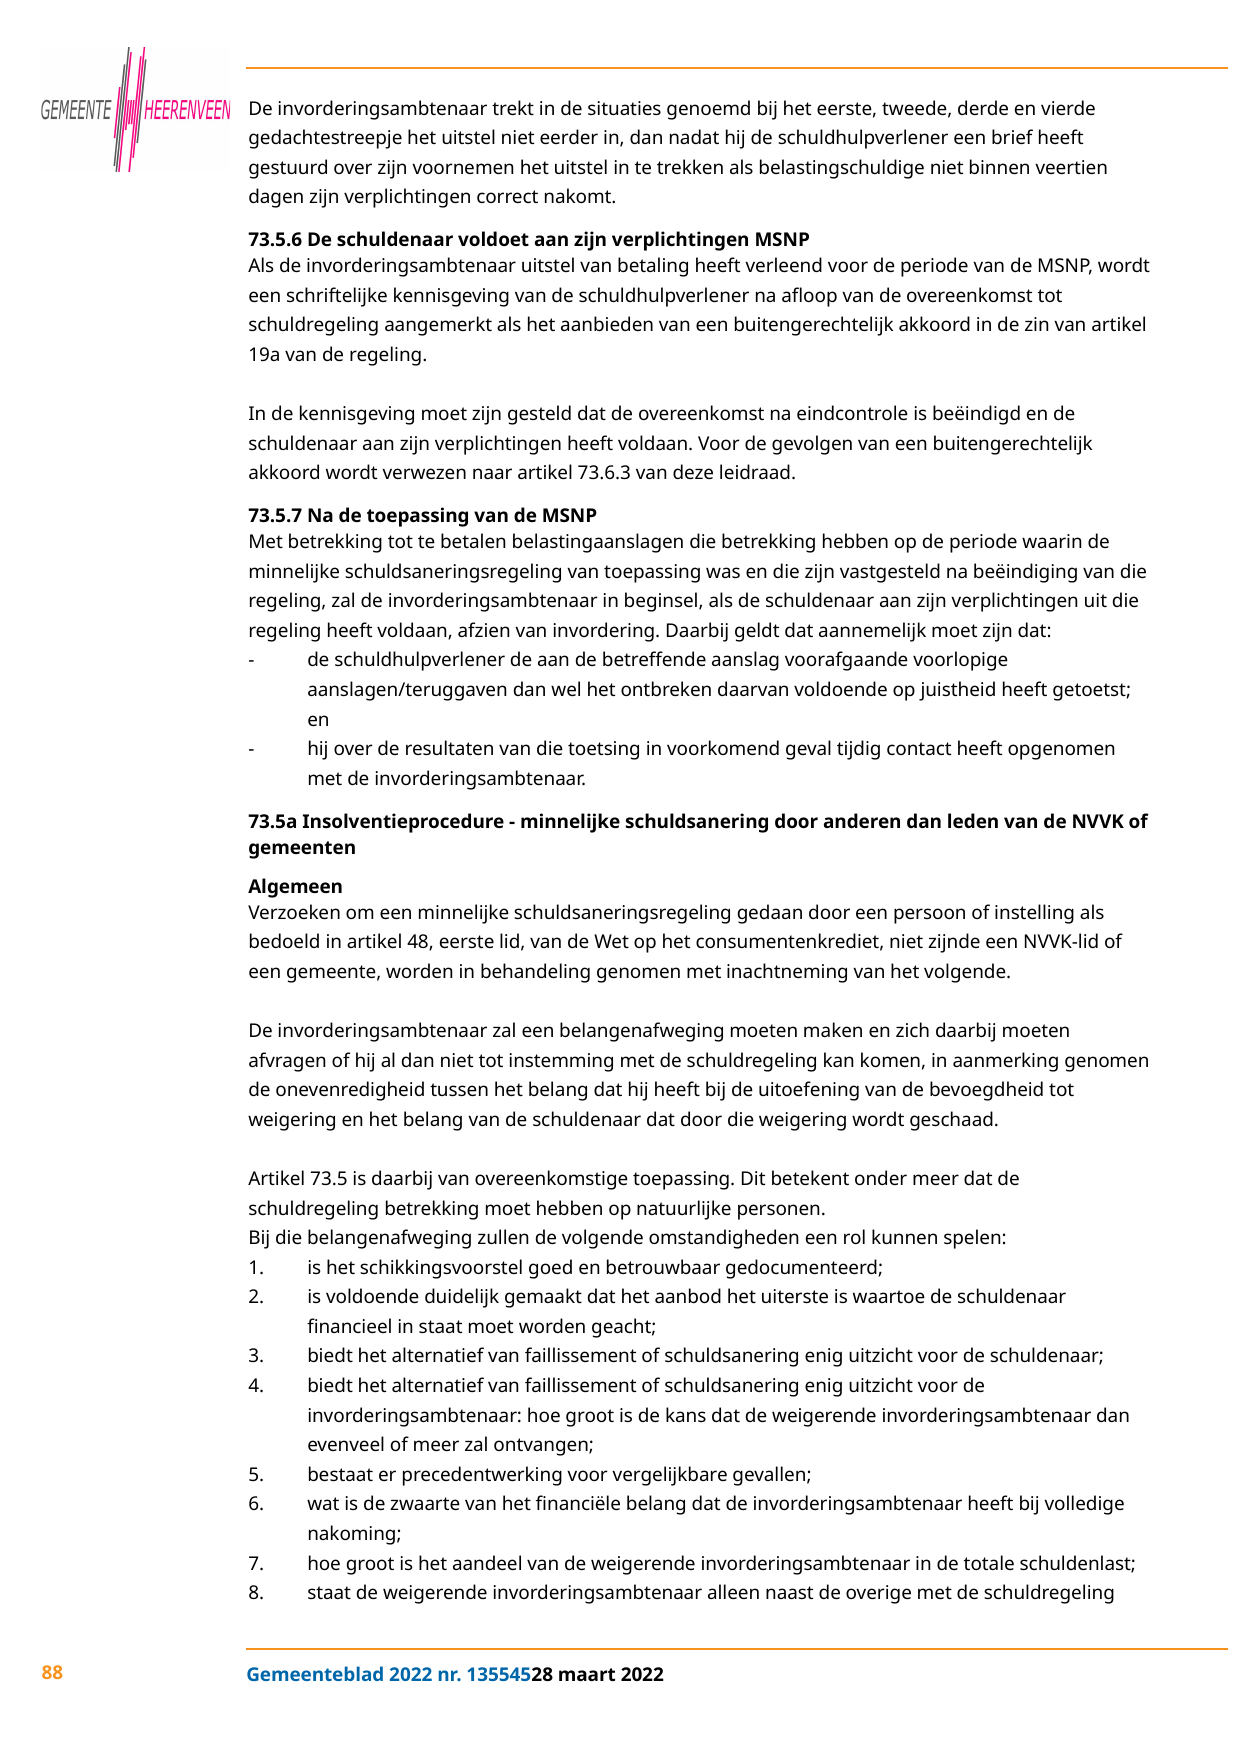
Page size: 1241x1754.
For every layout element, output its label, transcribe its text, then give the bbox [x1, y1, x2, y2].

text Algemeen [248, 873, 1152, 899]
text 73.5a Insolventieprocedure - minnelijke schuldsanering door anderen dan leden van de NVVK of gemeenten [248, 808, 1152, 859]
text Verzoeken om een minnelijke schuldsaneringsregeling gedaan door een persoon of instelling als bedoeld in artikel 48, eerste lid, van de Wet op het consumentenkrediet, niet zijnde een NVVK-lid of een gemeente, worden in behandeling genomen met inachtneming van het volgende. [248, 899, 1152, 984]
text Met betrekking tot te betalen belastingaanslagen die betrekking hebben op de periode waarin de minnelijke schuldsaneringsregeling van toepassing was en die zijn vastgesteld na beëindiging van die regeling, zal de invorderingsambtenaar in beginsel, als de schuldenaar aan zijn verplichtingen uit die regeling heeft voldaan, afzien van invordering. Daarbij geldt dat aannemelijk moet zijn dat: [248, 528, 1152, 643]
list biedt het alternatief van faillissement of schuldsanering enig uitzicht voor de schuldenaar; [248, 1343, 1152, 1368]
text 73.5.7 Na de toepassing van de MSNP [248, 503, 1152, 528]
list is het schikkingsvoorstel goed en betrouwbaar gedocumenteerd; [248, 1254, 1152, 1279]
list hoe groot is het aandeel van de weigerende invorderingsambtenaar in de totale schuldenlast; [248, 1550, 1152, 1575]
text Als de invorderingsambtenaar uitstel van betaling heeft verleend voor de periode van de MSNP, wordt een schriftelijke kennisgeving van de schuldhulpverlener na afloop van de overeenkomst tot schuldregeling aangemerkt als het aanbieden van een buitengerechtelijk akkoord in de zin van artikel 19a van de regeling. [248, 252, 1152, 367]
list de schuldhulpverlener de aan de betreffende aanslag voorafgaande voorlopige aanslagen/teruggaven dan wel het ontbreken daarvan voldoende op juistheid heeft getoetst; en [248, 647, 1152, 732]
text De invorderingsambtenaar zal een belangenafweging moeten maken en zich daarbij moeten afvragen of hij al dan niet tot instemming met de schuldregeling kan komen, in aanmerking genomen de onevenredigheid tussen het belang dat hij heeft bij de uitoefening van de bevoegdheid tot weigering en het belang van de schuldenaar dat door die weigering wordt geschaad. [248, 1017, 1152, 1132]
text 73.5.6 De schuldenaar voldoet aan zijn verplichtingen MSNP [248, 227, 1152, 252]
text In de kennisgeving moet zijn gesteld dat de overeenkomst na eindcontrole is beëindigd en de schuldenaar aan zijn verplichtingen heeft voldaan. Voor de gevolgen van een buitengerechtelijk akkoord wordt verwezen naar artikel 73.6.3 van deze leidraad. [248, 400, 1152, 485]
list wat is de zwaarte van het financiële belang dat de invorderingsambtenaar heeft bij volledige nakoming; [248, 1491, 1152, 1546]
list is voldoende duidelijk gemaakt dat het aanbod het uiterste is waartoe de schuldenaar financieel in staat moet worden geacht; [248, 1283, 1152, 1339]
text Bij die belangenafweging zullen de volgende omstandigheden een rol kunnen spelen: [248, 1224, 1152, 1250]
list staat de weigerende invorderingsambtenaar alleen naast de overige met de schuldregeling [248, 1579, 1152, 1605]
list hij over de resultaten van die toetsing in voorkomend geval tijdig contact heeft opgenomen met de invorderingsambtenaar. [248, 735, 1152, 791]
picture [41, 47, 231, 172]
text De invorderingsambtenaar trekt in de situaties genoemd bij het eerste, tweede, derde en vierde gedachtestreepje het uitstel niet eerder in, dan nadat hij de schuldhulpverlener een brief heeft gestuurd over zijn voornemen het uitstel in te trekken als belastingschuldige niet binnen veertien dagen zijn verplichtingen correct nakomt. [248, 95, 1152, 209]
list biedt het alternatief van faillissement of schuldsanering enig uitzicht voor de invorderingsambtenaar: hoe groot is de kans dat de weigerende invorderingsambtenaar dan evenveel of meer zal ontvangen; [248, 1372, 1152, 1457]
list bestaat er precedentwerking voor vergelijkbare gevallen; [248, 1461, 1152, 1487]
text Artikel 73.5 is daarbij van overeenkomstige toepassing. Dit betekent onder meer dat de schuldregeling betrekking moet hebben op natuurlijke personen. [248, 1165, 1152, 1220]
